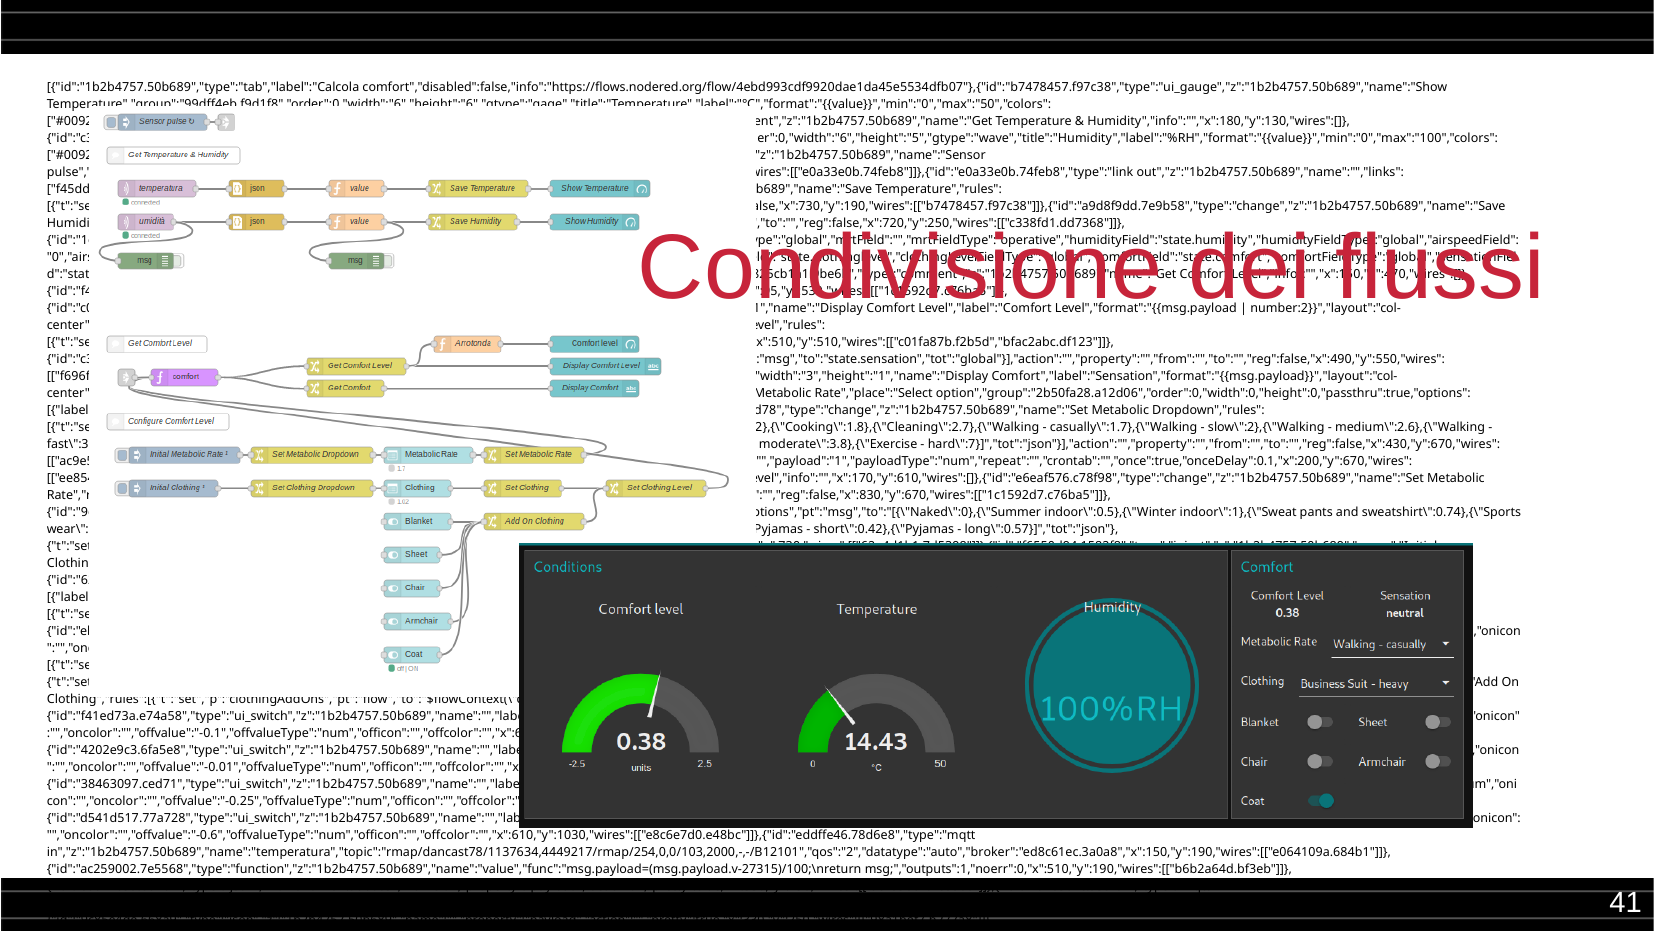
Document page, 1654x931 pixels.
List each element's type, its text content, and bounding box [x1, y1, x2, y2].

title Condivisione dei flussi [637, 188, 1560, 345]
text_box [{"id":"1b2b4757.50b689","type":"tab","label":"Calcola comfort","disabled":false,"info":"https://flows.nodered.org/flow/4ebd993cdf9920dae1da45e5534dfb07"},{"id":"b7478457.f97c38","type":"ui_gauge","z":"1b2b4757.50b689","name":"Show Temperature","group":"99dff4eb.f9d1f8","order":0,"width":"6","height":"6","gtype":"gage","title":"Temperature","label":"°C","format":"{{value}}","min":"0","max":"50","colors":["#0092b5","#00b500","#ca3838"],"seg1":"10","seg2":"30","x":950,"y":190,"wires":[]},{"id":"9de00410.4c7bf","type":"comment","z":"1b2b4757.50b689","name":"Get Temperature & Humidity","info":"","x":180,"y":130,"wires":[]},{"id":"c338fd1.dd7368","type":"ui_gauge","z":"1b2b4757.50b689","name":"Show Humidity","group":"99dff4eb.f9d1f8","order":0,"width":"6","height":"5","gtype":"wave","title":"Humidity","label":"%RH","format":"{{value}}","min":"0","max":"100","colors":["#0092b5","#00b500","#ca3838"],"seg1":"10","seg2":"30","x":940,"y":250,"wires":[]},{"id":"aa0a0c25.4f953","type":"inject","z":"1b2b4757.50b689","name":"Sensor pulse","topic":"","payload":"","payloadType":"date","repeat":"0.5","crontab":"","once":false,"onceDelay":0.1,"x":160,"y":70,"wires":[["e0a33e0b.74feb8"]]},{"id":"e0a33e0b.74feb8","type":"link out","z":"1b2b4757.50b689","name":"","links":["f45dd90c.291c58","68c089b7.384eb"],"x":275,"y":70,"wires":[]},{"id":"b6b2a64d.bf3eb","type":"change","z":"1b2b4757.50b689","name":"Save Temperature","rules":[{"t":"set","p":"state.temperature","pt":"global","to":"payload","tot":"msg"}],"action":"","property":"","from":"","to":"","reg":false,"x":730,"y":190,"wires":[["b7478457.f97c38"]]},{"id":"a9d8f9dd.7e9b58","type":"change","z":"1b2b4757.50b689","name":"Save Humidity","rules":[{"t":"set","p":"state.humidity","pt":"global","to":"payload","tot":"msg"}],"action":"","property":"","from":"","to":"","reg":false,"x":720,"y":250,"wires":[["c338fd1.dd7368"]]},{"id":"1c1592d7.c76ba5","type":"comfort","z":"1b2b4757.50b689","name":"","tempField":"state.temperature","tempFieldType":"global","mrtField":"","mrtFieldType":"operative","humidityField":"state.humidity","humidityFieldType":"global","airspeedField":"0","airspeedFieldType":"num","metabolicRateField":"state.metabolic","metabolicRateFieldType":"global","clothingLevelField":"state.clothinglevel","clothingLevelFieldType":"global","comfortField":"state.comfort","comfortFieldType":"global","sensationField":"state.sensation","sensationFieldType":"global","x":200,"y":530,"wires":[["420f7f0c.297d98","c39cb127.421ef8"]]},{"id":"825cb1a1.9be6b","type":"comment","z":"1b2b4757.50b689","name":"Get Comfort Level","info":"","x":150,"y":470,"wires":[]},{"id":"f45dd90c.291c58","type":"link in","z":"1b2b4757.50b689","name":"Get Comfort Level","links":["e0a33e0b.74feb8"],"x":95,"y":530,"wires":[["1c1592d7.c76ba5"]]},{"id":"c01fa87b.f2b5d","type":"ui_text","z":"1b2b4757.50b689","group":"2b50fa28.a12d06","order":0,"width":"3","height":"1","name":"Display Comfort Level","label":"Comfort Level","format":"{{msg.payload | number:2}}","layout":"col-center","x":960,"y":510,"wires":[]},{"id":"420f7f0c.297d98","type":"change","z":"1b2b4757.50b689","name":"Get Comfort Level","rules":[{"t":"set","p":"payload","pt":"msg","to":"state.comfort","tot":"global"}],"action":"","property":"","from":"","to":"","reg":false,"x":510,"y":510,"wires":[["c01fa87b.f2b5d","bfac2abc.df123"]]},{"id":"c39cb127.421ef8","type":"change","z":"1b2b4757.50b689","name":"Get Comfort","rules":[{"t":"set","p":"payload","pt":"msg","to":"state.sensation","tot":"global"}],"action":"","property":"","from":"","to":"","reg":false,"x":490,"y":550,"wires":[["f696f892.932bc"]]},{"id":"f696f892.932bc","type":"ui_text","z":"1b2b4757.50b689","group":"2b50fa28.a12d06","order":0,"width":"3","height":"1","name":"Display Comfort","label":"Sensation","format":"{{msg.payload}}","layout":"col-center","x":940,"y":550,"wires":[]},{"id":"ac9e5c7b.7cd9b","type":"ui_dropdown","z":"1b2b4757.50b689","name":"","label":"Metabolic Rate","place":"Select option","group":"2b50fa28.a12d06","order":0,"width":0,"height":0,"passthru":true,"options":[{"label":"","value":"","type":"str"}],"payload":"","topic":"","x":640,"y":670,"wires":[["e6eaf576.c78f98"]]},{"id":"ee854d42.ae2d78","type":"change","z":"1b2b4757.50b689","name":"Set Metabolic Dropdown","rules":[{"t":"set","p":"options","pt":"msg","to":"[{\"Sleeping\":0.7},{\"Reclining\":0.8},{\"Sitting\":1},{\"Typing\":1.1},{\"Standing\":1.2},{\"Cooking\":1.8},{\"Cleaning\":2.7},{\"Walking - casually\":1.7},{\"Walking - slow\":2},{\"Walking - medium\":2.6},{\"Walking - fast\":3.8},{\"Working - light\":2.2},{\"Working - medium\":2.7},{\"Working - heavy\":4},{\"Exercise - light\":3.4},{\"Exercise - moderate\":3.8},{\"Exercise - hard\":7}]","tot":"json"}],"action":"","property":"","from":"","to":"","reg":false,"x":430,"y":670,"wires":[["ac9e5c7b.7cd9b"]]},{"id":"e2860f6a.5dfdc","type":"inject","z":"1b2b4757.50b689","name":"Initial Metabolic Rate","topic":"","payload":"1","payloadType":"num","repeat":"","crontab":"","once":true,"onceDelay":0.1,"x":200,"y":670,"wires":[["ee854d42.ae2d78"]]},{"id":"136b869a.07ad71","type":"comment","z":"1b2b4757.50b689","name":"Configure Comfort Level","info":"","x":170,"y":610,"wires":[]},{"id":"e6eaf576.c78f98","type":"change","z":"1b2b4757.50b689","name":"Set Metabolic Rate","rules":[{"t":"set","p":"state.metabolic","pt":"global","to":"payload","tot":"msg"}],"action":"","property":"","from":"","to":"","reg":false,"x":830,"y":670,"wires":[["1c1592d7.c76ba5"]]},{"id":"9ec04c11.a2ea28","type":"change","z":"1b2b4757.50b689","name":"Set Clothing Dropdown","rules":[{"t":"set","p":"options","pt":"msg","to":"[{\"Naked\":0},{\"Summer indoor\":0.5},{\"Winter indoor\":1},{\"Sweat pants and sweatshirt\":0.74},{\"Sports wear\":0.36},{\"Business Suit - light\":0.79},{\"Business Suit - heavy\":1.02},{\"Coveralls\":0.72},{\"Hospital Gown\":0.31},{\"Pyjamas - short\":0.42},{\"Pyjamas - long\":0.57}]","tot":"json"},{"t":"set","p":"clothingAddOns","pt":"flow","to":"0","tot":"num"}],"action":"","property":"","from":"","to":"","reg":false,"x":430,"y":730,"wires":[["62a4d1b1.7d5398"]]},{"id":"f6550d94.1582f8","type":"inject","z":"1b2b4757.50b689","name":"Initial Clothing","topic":"","payload":"0.57","payloadType":"num","repeat":"","crontab":"","once":true,"onceDelay":0.1,"x":180,"y":730,"wires":[["9ec04c11.a2ea28"]]},{"id":"62a4d1b1.7d5398","type":"ui_dropdown","z":"1b2b4757.50b689","name":"","label":"Clothing","place":"Select option","group":"2b50fa28.a12d06","order":0,"width":0,"height":0,"passthru":true,"options":[{"label":"","value":"","type":"str"}],"payload":"","topic":"","x":620,"y":730,"wires":[["666abe41.52c508"]]},{"id":"666abe41.52c508","type":"change","z":"1b2b4757.50b689","name":"Set Clothing","rules":[{"t":"set","p":"state.clothing","pt":"global","to":"payload","tot":"msg"}],"action":"","property":"","from":"","to":"","reg":false,"x":810,"y":730,"wires":[["a6f15395.b30828"]]},{"id":"ebbed249.e2baf","type":"ui_switch","z":"1b2b4757.50b689","name":"","label":"Blanket","group":"2b50fa28.a12d06","order":0,"width":"3","height":"1","passthru":false,"decouple":"false","topic":"","style":"","onvalue":"0.2","onvalueType":"num","onicon":"","oncolor":"","offvalue":"-0.2","offvalueType":"num","officon":"","offcolor":"","x":620,"y":790,"wires":[["e8c6e7d0.e48bc"]]},{"id":"a6f15395.b30828","type":"change","z":"1b2b4757.50b689","name":"Set Clothing Level","rules":[{"t":"set","p":"state.clothinglevel","pt":"global","to":"$globalContext(\"state.clothing\") + $flowContext(\"clothingAddOns\")","tot":"jsonata"},{"t":"set","p":"payload","pt":"msg","to":"state.clothinglevel","tot":"global"}],"action":"","property":"","from":"","to":"","reg":false,"x":1050,"y":730,"wires":[["1c1592d7.c76ba5"]]},{"id":"e8c6e7d0.e48bc","type":"change","z":"1b2b4757.50b689","name":"Add On Clothing","rules":[{"t":"set","p":"clothingAddOns","pt":"flow","to":"$flowContext(\"clothingAddOns\") + msg.payload","tot":"jsonata"}],"action":"","property":"","from":"","to":"","reg":false,"x":830,"y":790,"wires":[["a6f15395.b30828"]]},{"id":"f41ed73a.e74a58","type":"ui_switch","z":"1b2b4757.50b689","name":"","label":"Sheet","group":"2b50fa28.a12d06","order":0,"width":"3","height":"1","passthru":false,"decouple":"false","topic":"","style":"","onvalue":"0.1","onvalueType":"num","onicon":"","oncolor":"","offvalue":"-0.1","offvalueType":"num","officon":"","offcolor":"","x":610,"y":850,"wires":[["e8c6e7d0.e48bc"]]},{"id":"4202e9c3.6fa5e8","type":"ui_switch","z":"1b2b4757.50b689","name":"","label":"Chair","group":"2b50fa28.a12d06","order":0,"width":"3","height":"1","passthru":false,"decouple":"false","topic":"","style":"","onvalue":"0.01","onvalueType":"num","onicon":"","oncolor":"","offvalue":"-0.01","offvalueType":"num","officon":"","offcolor":"","x":610,"y":910,"wires":[["e8c6e7d0.e48bc"]]},{"id":"38463097.ced71","type":"ui_switch","z":"1b2b4757.50b689","name":"","label":"Armchair","group":"2b50fa28.a12d06","order":0,"width":"3","height":"1","passthru":false,"decouple":"false","topic":"","style":"","onvalue":"0.25","onvalueType":"num","onicon":"","oncolor":"","offvalue":"-0.25","offvalueType":"num","officon":"","offcolor":"","x":620,"y":970,"wires":[["e8c6e7d0.e48bc"]]},{"id":"d541d517.77a728","type":"ui_switch","z":"1b2b4757.50b689","name":"","label":"Coat","group":"2b50fa28.a12d06","order":0,"width":"3","height":"1","passthru":false,"decouple":"false","topic":"","style":"","onvalue":"0.6","onvalueType":"num","onicon":"","oncolor":"","offvalue":"-0.6","offvalueType":"num","officon":"","offcolor":"","x":610,"y":1030,"wires":[["e8c6e7d0.e48bc"]]},{"id":"eddffe46.78d6e8","type":"mqtt in","z":"1b2b4757.50b689","name":"temperatura","topic":"rmap/dancast78/1137634,4449217/rmap/254,0,0/103,2000,-,-/B12101","qos":"2","datatype":"auto","broker":"ed8c61ec.3a0a8","x":150,"y":190,"wires":[["e064109a.684b1"]]},{"id":"ac259002.7e5568","type":"function","z":"1b2b4757.50b689","name":"value","func":"msg.payload=(msg.payload.v-27315)/100;\nreturn msg;","outputs":1,"noerr":0,"x":510,"y":190,"wires":[["b6b2a64d.bf3eb"]]},{"id":"e064109a.684b1","type":"json","z":"1b2b4757.50b689","name":"","property":"payload","action":"","pretty":true,"x":330,"y":190,"wires":[["ac259002.7e5568"]]},{"id":"2d16364c.a35f62","type":"mqtt in","z":"1b2b4757.50b689","name":"umidità","topic":"rmap/dancast78/1137634,4449217/rmap/254,0,0/103,2000,-,-/B13003","qos":"2","datatype":"auto","broker":"ed8c61ec.3a0a8","x":130,"y":250,"wires":[["9c85e4de.668a9","6da7174.126b8e8"]]},{"id":"9c85e4de.668a9","type":"json","z":"1b2b4757.50b689","name":"","property":"payload","action":"","pretty":true,"x":330,"y":250,"wires":[["98a1bef7.b277a8"]]},{"id":"6da7174.126b8e8","type":"debug","z":"1b2b4757.50b689","name":"","active":false,"tosidebar":true,"console":false,"tostatus":false,"complete":"true","targetType":"full","x":130,"y":320,"wires":[]},{"id":"60f87506.49d21c","type":"ui_gauge","z":"1b2b4757.50b689","name":"","group":"99dff4eb.f9d1f8","order":2,"width":"6","height":"6","gtype":"gage","title":"Comfort level","label":"units","format":"{{value}}","min":"-2.5","max":"2.5","colors":["#0080ff","#00ff00","#ca3838"],"seg1":"","seg2":"","x":940,"y":470,"wires":[]},{"id":"bfac2abc.df123","type":"function","z":"1b2b4757.50b689","name":"Arrotonda","func":"msg.payload=Math.round(msg.payload*100)/100;\nreturn msg;","outputs":1,"noerr":0,"x":710,"y":470,"wires":[["60f87506.49d21c"]]},{"id":"9c0b6458.de0808","type":"debug","z":"1b2b4757.50b689","name":"","active":false,"tosidebar":true,"console":false,"tostatus":false,"complete":"true","targetType":"full","x":510,"y":320,"wires":[]},{"id":"98a1bef7.b277a8","type":"function","z":"1b2b4757.50b689","name":"value","func":"msg.payload=msg.payload.v;\nreturn msg;","outputs":1,"noerr":0,"x":510,"y":250,"wires":[["a9d8f9dd.7e9b58","9c0b6458.de0808"]]},{"id":"99dff4eb.f9d1f8","type":"ui_group","z":"","name":"Conditions","tab":"e7bc4986.600ce8","order":1,"disp":true,"width":"18","collapse":false},{"id":"2b50fa28.a12d06","type":"ui_group","z":"","name":"Comfort","tab":"e7bc4986.600ce8","disp":true,"width":"6","collapse":false},{"id":"ed8c61ec.3a0a8","type":"mqtt-broker","z":"","name":"rmap.cc","broker":"rmap.cc","port":"1883","clientid":"nodered_dancast78_smartphone","usetls":false,"compatmode":false,"keepalive":"60","cleansession":true,"birthTopic":"","birthQos":"0","birthPayload":"","closeTopic":"","closeQos":"0","closePayload":"","willTopic":"","willQos":"0","willPayload":""},{"id":"e7bc4986.600ce8","type":"ui_tab","z":"","name":"Comfort Calc","icon":"dashboard","order":3,"disabled":false,"hidden":false}] [32, 70, 1536, 887]
picture [89, 106, 1473, 828]
picture [1, 878, 1654, 931]
picture [1, 0, 1654, 54]
